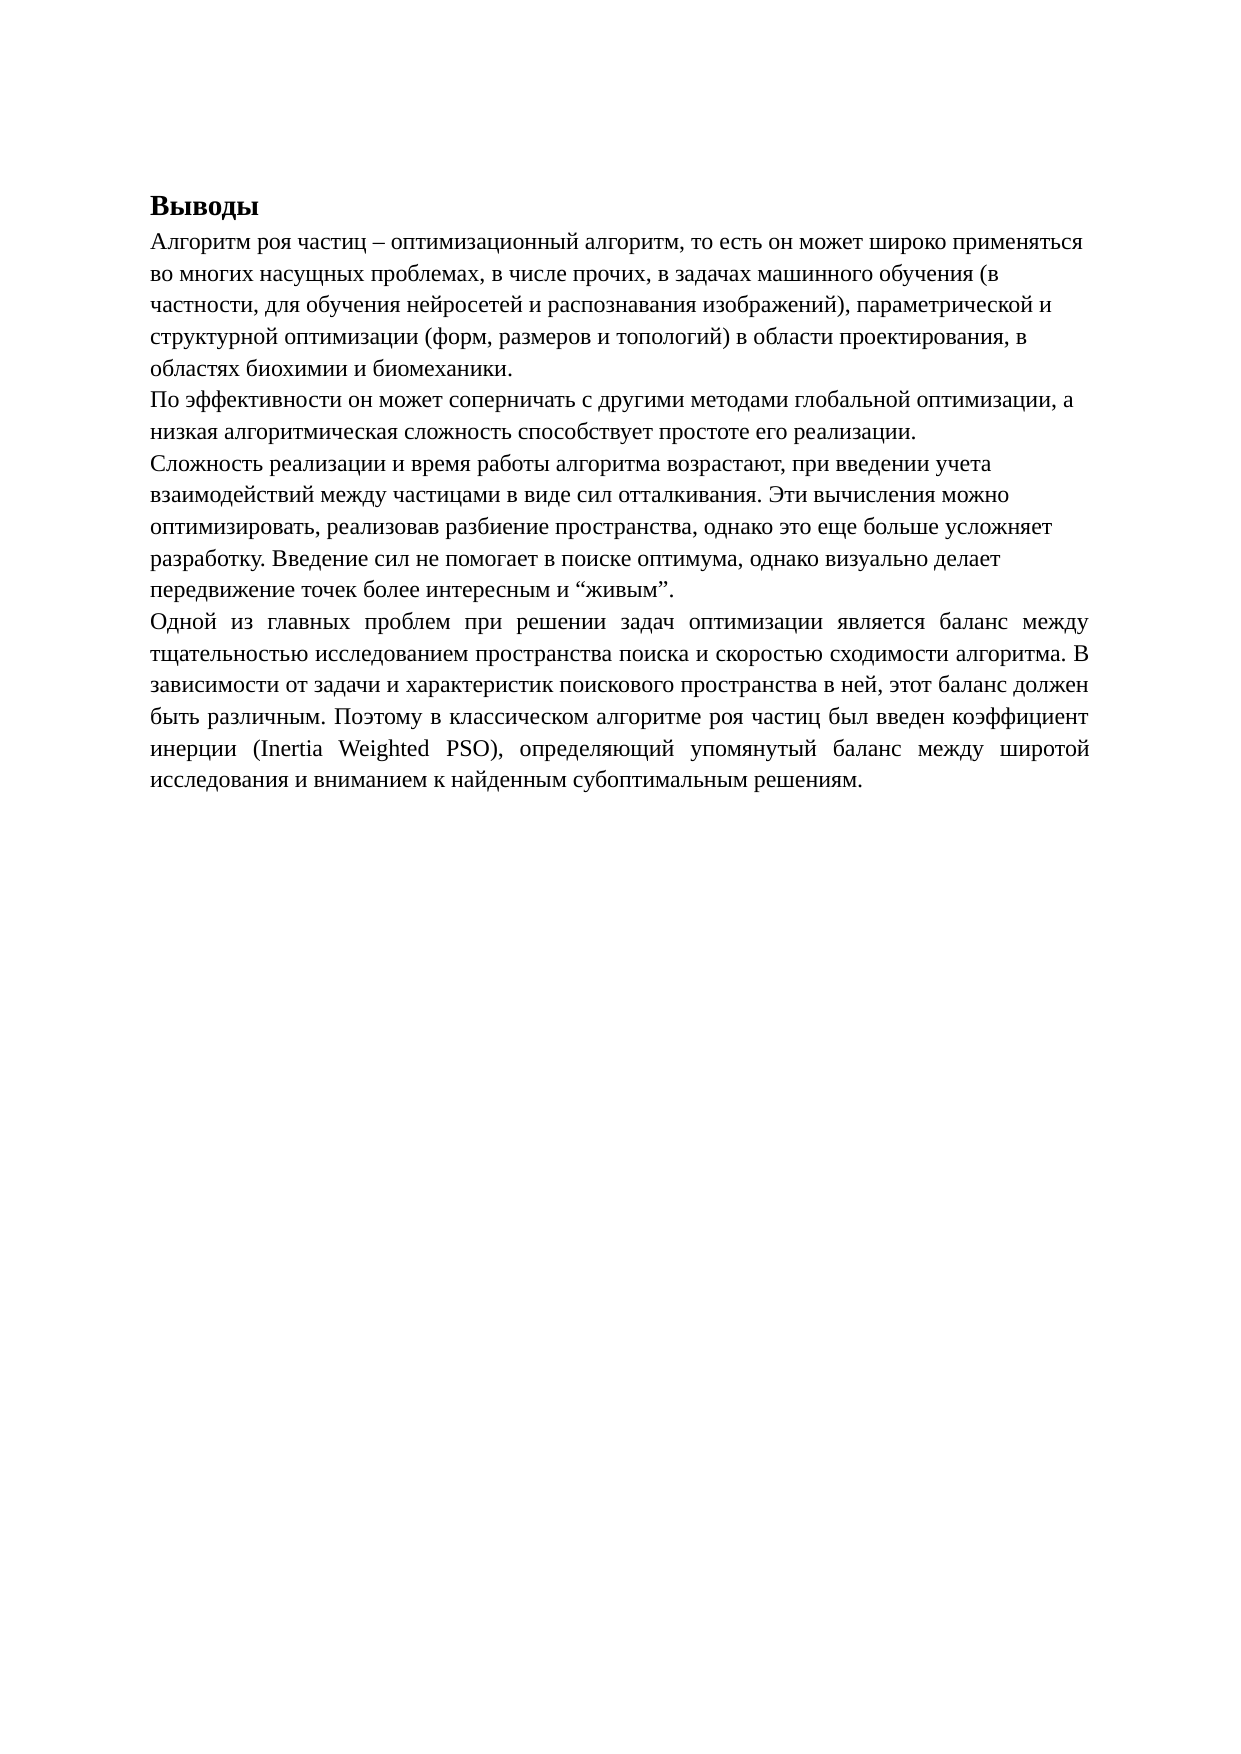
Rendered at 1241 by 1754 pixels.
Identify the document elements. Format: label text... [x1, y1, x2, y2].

text По эффективности он может соперничать с другими методами глобальной оптимизации, а низкая алгоритмическая сложность способствует простоте его реализации. [150, 385, 1090, 445]
text Алгоритм роя частиц – оптимизационный алгоритм, то есть он может широко применяться во многих насущных проблемах, в числе прочих, в задачах машинного обучения (в частности, для обучения нейросетей и распознавания изображений), параметрической и структурной оптимизации (форм, размеров и топологий) в области проектирования, в областях биохимии и биомеханики. [150, 227, 1090, 381]
text Одной из главных проблем при решении задач оптимизации является баланс между тщательностью исследованием пространства поиска и скоростью сходимости алгоритма. В зависимости от задачи и характеристик поискового пространства в ней, этот баланс должен быть различным. Поэтому в классическом алгоритме роя частиц был введен коэффициент инерции (Inertia Weighted PSO), определяющий упомянутый баланс между широтой исследования и вниманием к найденным субоптимальным решениям. [150, 607, 1090, 793]
text Выводы [150, 188, 1090, 222]
text Сложность реализации и время работы алгоритма возрастают, при введении учета взаимодействий между частицами в виде сил отталкивания. Эти вычисления можно оптимизировать, реализовав разбиение пространства, однако это еще больше усложняет разработку. Введение сил не помогает в поиске оптимума, однако визуально делает передвижение точек более интересным и “живым”. [150, 449, 1090, 603]
